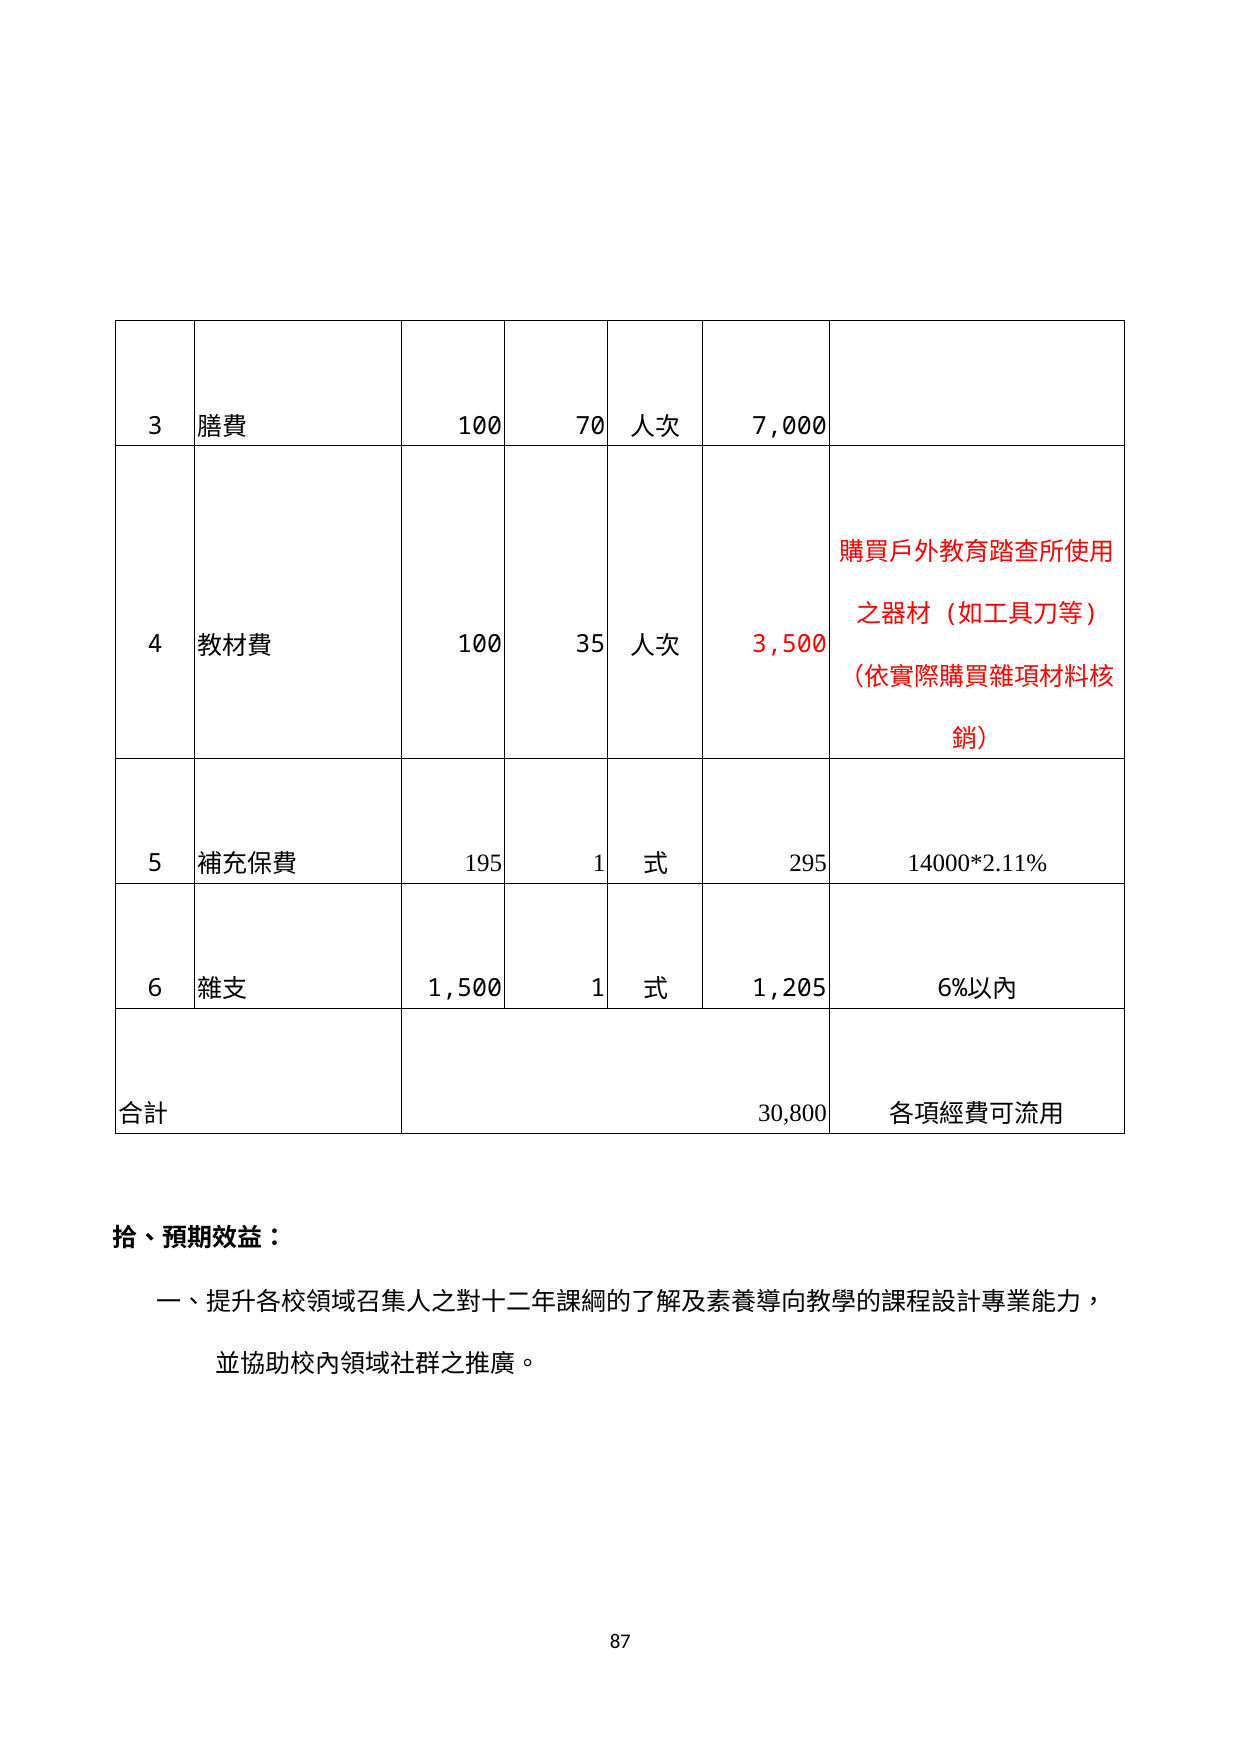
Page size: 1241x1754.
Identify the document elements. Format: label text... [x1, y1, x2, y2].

table_cell 30,800 [402, 1009, 829, 1133]
table_cell 6 [116, 884, 194, 1008]
table_cell 人次 [608, 321, 702, 445]
table_cell 1,500 [402, 884, 504, 1008]
table_cell 3 [116, 321, 194, 445]
table_cell 合計 [116, 1009, 401, 1133]
table_cell 5 [116, 759, 194, 883]
text 拾、預期效益： [112, 1213, 1128, 1255]
table_cell 1 [505, 884, 607, 1008]
text 一、提升各校領域召集人之對十二年課綱的了解及素養導向教學的課程設計專業能力，並協助校內領域社群之推廣。 [156, 1258, 1109, 1383]
table_cell 295 [703, 759, 829, 883]
table_cell 教材費 [195, 446, 401, 758]
table_cell 雜支 [195, 884, 401, 1008]
table_cell 人次 [608, 446, 702, 758]
table_cell 195 [402, 759, 504, 883]
table_cell 式 [608, 884, 702, 1008]
table_cell 100 [402, 321, 504, 445]
table_cell 70 [505, 321, 607, 445]
table_cell 7,000 [703, 321, 829, 445]
table_cell 膳費 [195, 321, 401, 445]
table_cell 3,500 [703, 446, 829, 758]
table_cell [830, 321, 1124, 445]
table_cell 4 [116, 446, 194, 758]
table_cell 14000*2.11% [830, 759, 1124, 883]
table_cell 100 [402, 446, 504, 758]
table_cell 6%以內 [830, 884, 1124, 1008]
table_cell 1,205 [703, 884, 829, 1008]
table_cell 購買戶外教育踏查所使用之器材 (如工具刀等)（依實際購買雜項材料核銷） [830, 446, 1124, 758]
table_cell 式 [608, 759, 702, 883]
table_cell 35 [505, 446, 607, 758]
table_cell 各項經費可流用 [830, 1009, 1124, 1133]
table_cell 補充保費 [195, 759, 401, 883]
table_cell 1 [505, 759, 607, 883]
